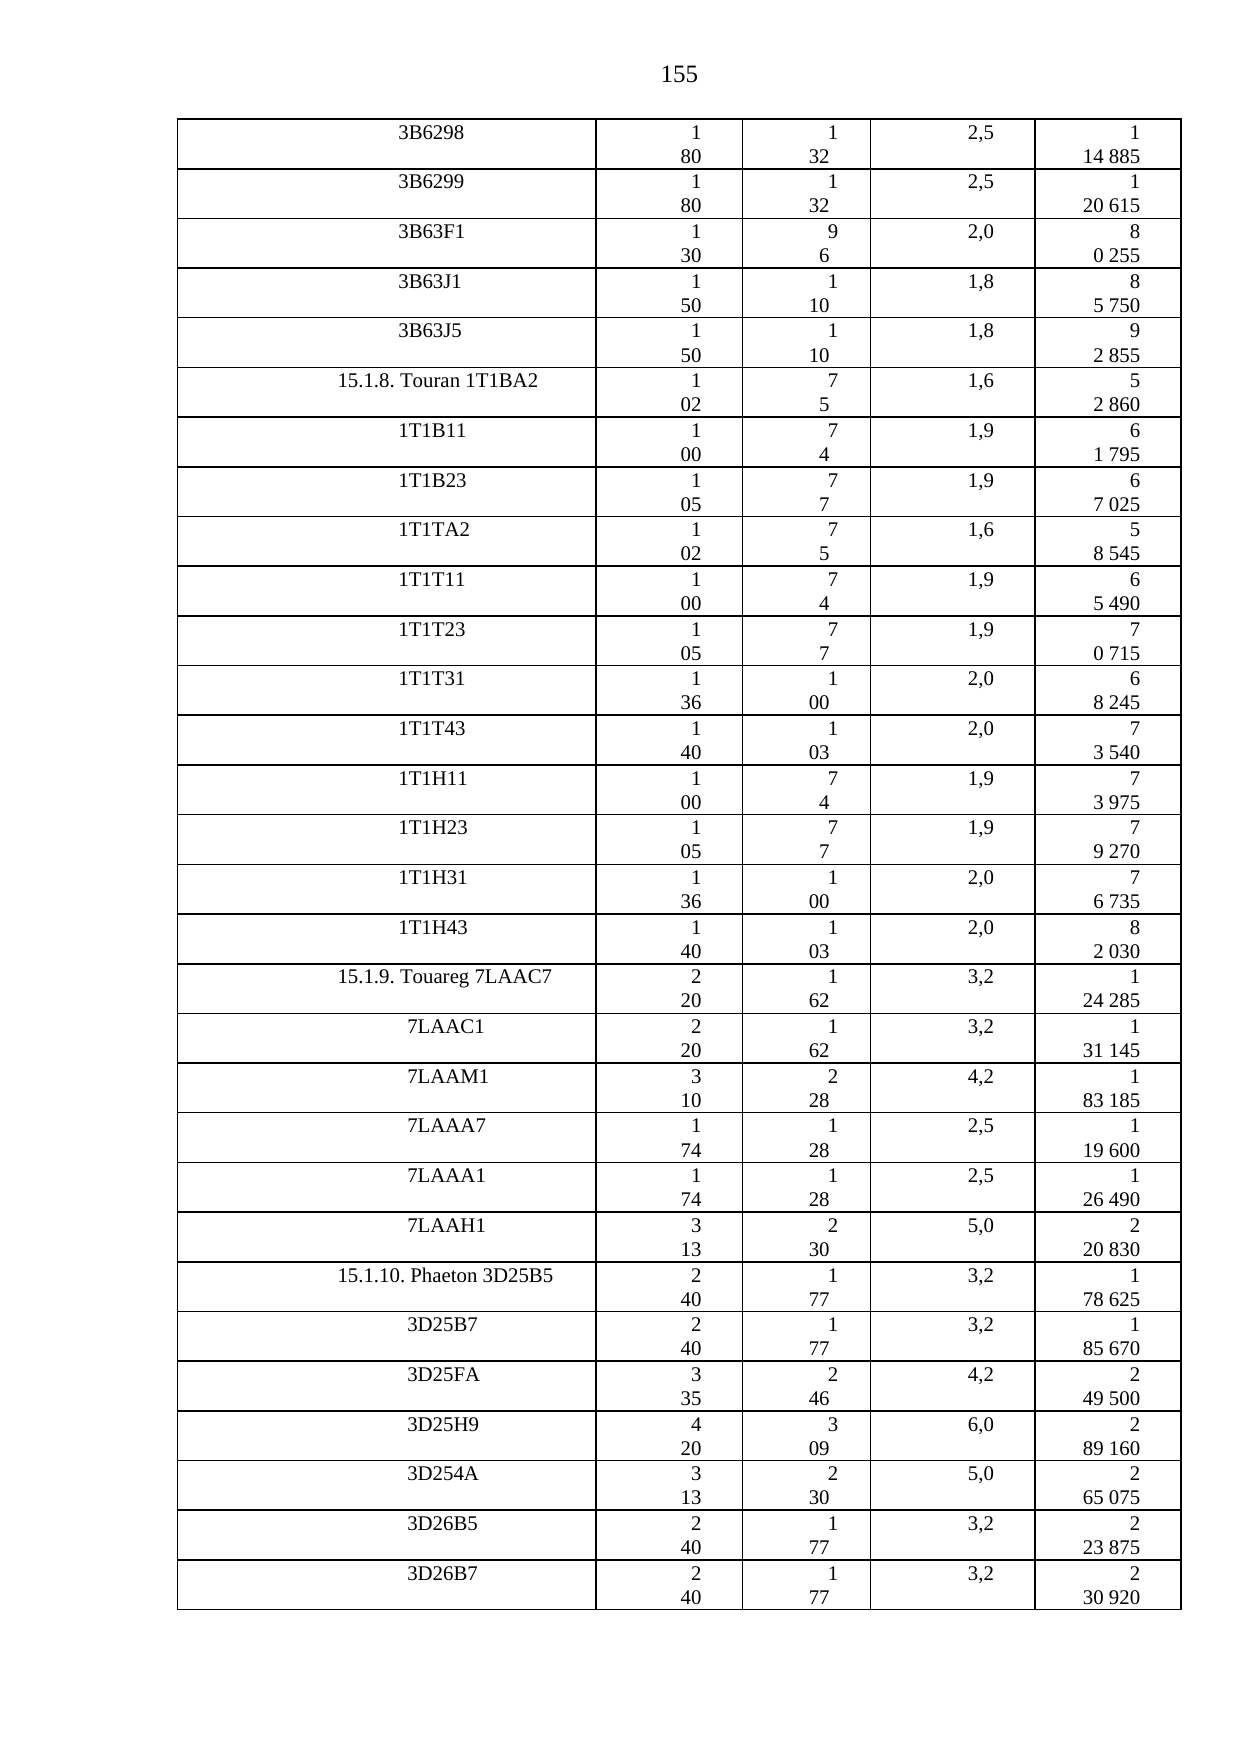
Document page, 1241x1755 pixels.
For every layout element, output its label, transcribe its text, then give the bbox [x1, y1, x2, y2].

table_cell 3,2 [871, 965, 1034, 1012]
table_cell 1T1TA2 [178, 517, 595, 565]
table_cell 3B6299 [178, 170, 595, 217]
table_cell 76 735 [1036, 865, 1180, 913]
table_cell 3B63J1 [178, 269, 595, 317]
table_cell 1,6 [871, 368, 1034, 416]
table_cell 162 [743, 1014, 870, 1062]
table_cell 1T1H11 [178, 766, 595, 814]
table_cell 128 [743, 1113, 870, 1162]
table_cell 7LAAA7 [178, 1113, 595, 1162]
table_cell 124 285 [1036, 965, 1180, 1012]
table_cell 3,2 [871, 1312, 1034, 1360]
table_cell 1T1H43 [178, 915, 595, 963]
table_cell 150 [597, 269, 742, 317]
table_cell 240 [597, 1263, 742, 1311]
table_cell 220 830 [1036, 1213, 1180, 1261]
table_cell 74 [743, 567, 870, 615]
table_cell 105 [597, 815, 742, 863]
table_cell 75 [743, 368, 870, 416]
table_cell 128 [743, 1163, 870, 1211]
table_cell 70 715 [1036, 617, 1180, 665]
table_cell 2,5 [871, 120, 1034, 168]
table_cell 100 [743, 666, 870, 714]
table_cell 132 [743, 170, 870, 217]
table_cell 230 920 [1036, 1561, 1180, 1609]
table_cell 7LAAC1 [178, 1014, 595, 1062]
table_cell 1,9 [871, 418, 1034, 466]
table_cell 177 [743, 1561, 870, 1609]
table_cell 3D25H9 [178, 1412, 595, 1460]
table_cell 7LAAH1 [178, 1213, 595, 1261]
table_cell 131 145 [1036, 1014, 1180, 1062]
table_cell 3B63F1 [178, 219, 595, 267]
table_cell 1T1T23 [178, 617, 595, 665]
table_cell 119 600 [1036, 1113, 1180, 1162]
table_cell 7LAAA1 [178, 1163, 595, 1211]
table_cell 1T1T11 [178, 567, 595, 615]
table_cell 67 025 [1036, 468, 1180, 516]
table_cell 150 [597, 318, 742, 367]
table_cell 162 [743, 965, 870, 1012]
table_cell 100 [743, 865, 870, 913]
table_cell 335 [597, 1362, 742, 1410]
table_cell 15.1.8. Touran 1T1BA2 [178, 368, 595, 416]
table_cell 100 [597, 567, 742, 615]
table_cell 240 [597, 1511, 742, 1559]
table_cell 110 [743, 269, 870, 317]
table_cell 6,0 [871, 1412, 1034, 1460]
table_cell 4,2 [871, 1064, 1034, 1112]
table_cell 1T1T43 [178, 716, 595, 764]
table_cell 126 490 [1036, 1163, 1180, 1211]
table_cell 310 [597, 1064, 742, 1112]
table_cell 58 545 [1036, 517, 1180, 565]
table_cell 2,0 [871, 865, 1034, 913]
table_cell 73 975 [1036, 766, 1180, 814]
table_cell 102 [597, 517, 742, 565]
table_cell 246 [743, 1362, 870, 1410]
table_cell 313 [597, 1213, 742, 1261]
table_cell 230 [743, 1461, 870, 1509]
table_cell 3,2 [871, 1561, 1034, 1609]
table_cell 80 255 [1036, 219, 1180, 267]
table_cell 3D26B7 [178, 1561, 595, 1609]
table_cell 177 [743, 1511, 870, 1559]
table_cell 1T1B23 [178, 468, 595, 516]
table_cell 265 075 [1036, 1461, 1180, 1509]
table_cell 82 030 [1036, 915, 1180, 963]
table_cell 92 855 [1036, 318, 1180, 367]
table_cell 105 [597, 617, 742, 665]
table_cell 1T1T31 [178, 666, 595, 714]
table_cell 230 [743, 1213, 870, 1261]
table_cell 228 [743, 1064, 870, 1112]
table_cell 223 875 [1036, 1511, 1180, 1559]
table_cell 2,0 [871, 219, 1034, 267]
table_cell 15.1.9. Touareg 7LAAC7 [178, 965, 595, 1012]
table_cell 1,9 [871, 468, 1034, 516]
table_cell 110 [743, 318, 870, 367]
table_cell 289 160 [1036, 1412, 1180, 1460]
table_cell 3D26B5 [178, 1511, 595, 1559]
table_cell 103 [743, 716, 870, 764]
table_cell 96 [743, 219, 870, 267]
table_cell 77 [743, 617, 870, 665]
table_cell 183 185 [1036, 1064, 1180, 1112]
table_cell 3,2 [871, 1014, 1034, 1062]
table_cell 1,6 [871, 517, 1034, 565]
table_cell 1,9 [871, 567, 1034, 615]
table_cell 140 [597, 716, 742, 764]
table_cell 2,0 [871, 666, 1034, 714]
table_cell 2,0 [871, 915, 1034, 963]
table_cell 79 270 [1036, 815, 1180, 863]
table_cell 102 [597, 368, 742, 416]
table_cell 3,2 [871, 1263, 1034, 1311]
table_cell 74 [743, 418, 870, 466]
table_cell 220 [597, 965, 742, 1012]
table_cell 61 795 [1036, 418, 1180, 466]
table_cell 2,5 [871, 1113, 1034, 1162]
table_cell 249 500 [1036, 1362, 1180, 1410]
table_cell 2,0 [871, 716, 1034, 764]
table_cell 2,5 [871, 1163, 1034, 1211]
table_cell 100 [597, 766, 742, 814]
table_cell 1,9 [871, 766, 1034, 814]
table_cell 103 [743, 915, 870, 963]
table_cell 130 [597, 219, 742, 267]
table_cell 177 [743, 1312, 870, 1360]
table_cell 132 [743, 120, 870, 168]
table_cell 68 245 [1036, 666, 1180, 714]
table_cell 309 [743, 1412, 870, 1460]
table_cell 77 [743, 815, 870, 863]
table_cell 3B63J5 [178, 318, 595, 367]
table_cell 185 670 [1036, 1312, 1180, 1360]
table_cell 7LAAM1 [178, 1064, 595, 1112]
table_cell 1,9 [871, 815, 1034, 863]
table_cell 1T1B11 [178, 418, 595, 466]
table_cell 174 [597, 1113, 742, 1162]
table_cell 65 490 [1036, 567, 1180, 615]
table_cell 74 [743, 766, 870, 814]
table_cell 313 [597, 1461, 742, 1509]
table_cell 77 [743, 468, 870, 516]
table_cell 52 860 [1036, 368, 1180, 416]
table_cell 73 540 [1036, 716, 1180, 764]
table_cell 177 [743, 1263, 870, 1311]
table_cell 1,8 [871, 269, 1034, 317]
table_cell 75 [743, 517, 870, 565]
table_cell 5,0 [871, 1461, 1034, 1509]
table_cell 114 885 [1036, 120, 1180, 168]
table_cell 136 [597, 865, 742, 913]
table_cell 3D25FA [178, 1362, 595, 1410]
table_cell 180 [597, 170, 742, 217]
table_cell 420 [597, 1412, 742, 1460]
table_cell 240 [597, 1312, 742, 1360]
table_cell 100 [597, 418, 742, 466]
table_cell 1,8 [871, 318, 1034, 367]
table_cell 15.1.10. Phaeton 3D25B5 [178, 1263, 595, 1311]
table_cell 136 [597, 666, 742, 714]
table_cell 1T1H23 [178, 815, 595, 863]
table_cell 178 625 [1036, 1263, 1180, 1311]
table_cell 2,5 [871, 170, 1034, 217]
table_cell 3D254A [178, 1461, 595, 1509]
table_cell 105 [597, 468, 742, 516]
table_cell 1T1H31 [178, 865, 595, 913]
table_cell 220 [597, 1014, 742, 1062]
table_cell 3,2 [871, 1511, 1034, 1559]
table_cell 180 [597, 120, 742, 168]
table_cell 140 [597, 915, 742, 963]
table_cell 5,0 [871, 1213, 1034, 1261]
table_cell 85 750 [1036, 269, 1180, 317]
table_cell 120 615 [1036, 170, 1180, 217]
table_cell 4,2 [871, 1362, 1034, 1410]
table_cell 3D25B7 [178, 1312, 595, 1360]
table_cell 174 [597, 1163, 742, 1211]
table_cell 3B6298 [178, 120, 595, 168]
table_cell 240 [597, 1561, 742, 1609]
table_cell 1,9 [871, 617, 1034, 665]
